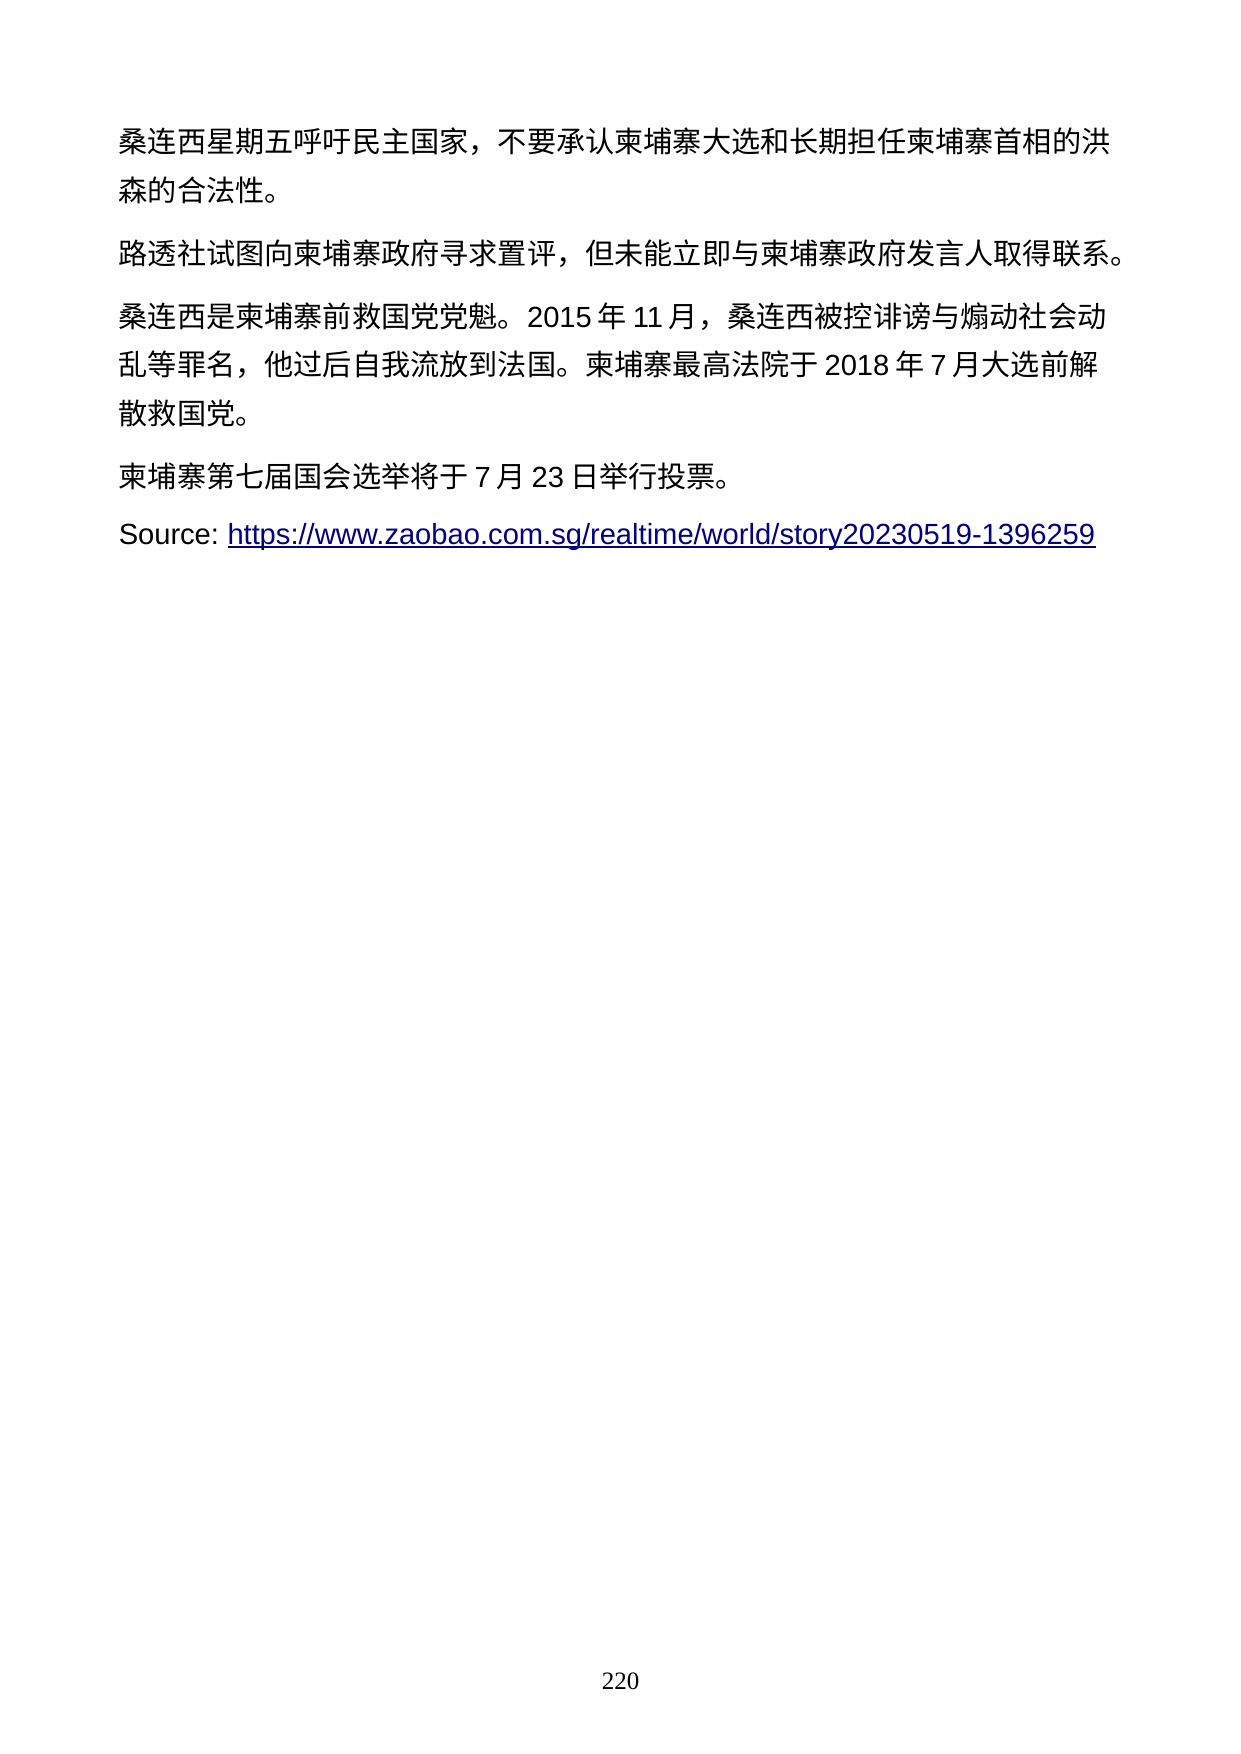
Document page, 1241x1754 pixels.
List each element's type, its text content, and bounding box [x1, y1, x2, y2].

text Source: https://www.zaobao.com.sg/realtime/world/story20230519-1396259 [118, 517, 1122, 550]
text 桑连西是柬埔寨前救国党党魁。2015年11月，桑连西被控诽谤与煽动社会动乱等罪名，他过后自我流放到法国。柬埔寨最高法院于2018年7月大选前解散救国党。 [118, 293, 1122, 433]
text 桑连西星期五呼吁民主国家，不要承认柬埔寨大选和长期担任柬埔寨首相的洪森的合法性。 [118, 118, 1122, 209]
text 路透社试图向柬埔寨政府寻求置评，但未能立即与柬埔寨政府发言人取得联系。 [118, 230, 1122, 272]
text 柬埔寨第七届国会选举将于7月23日举行投票。 [118, 453, 1122, 496]
